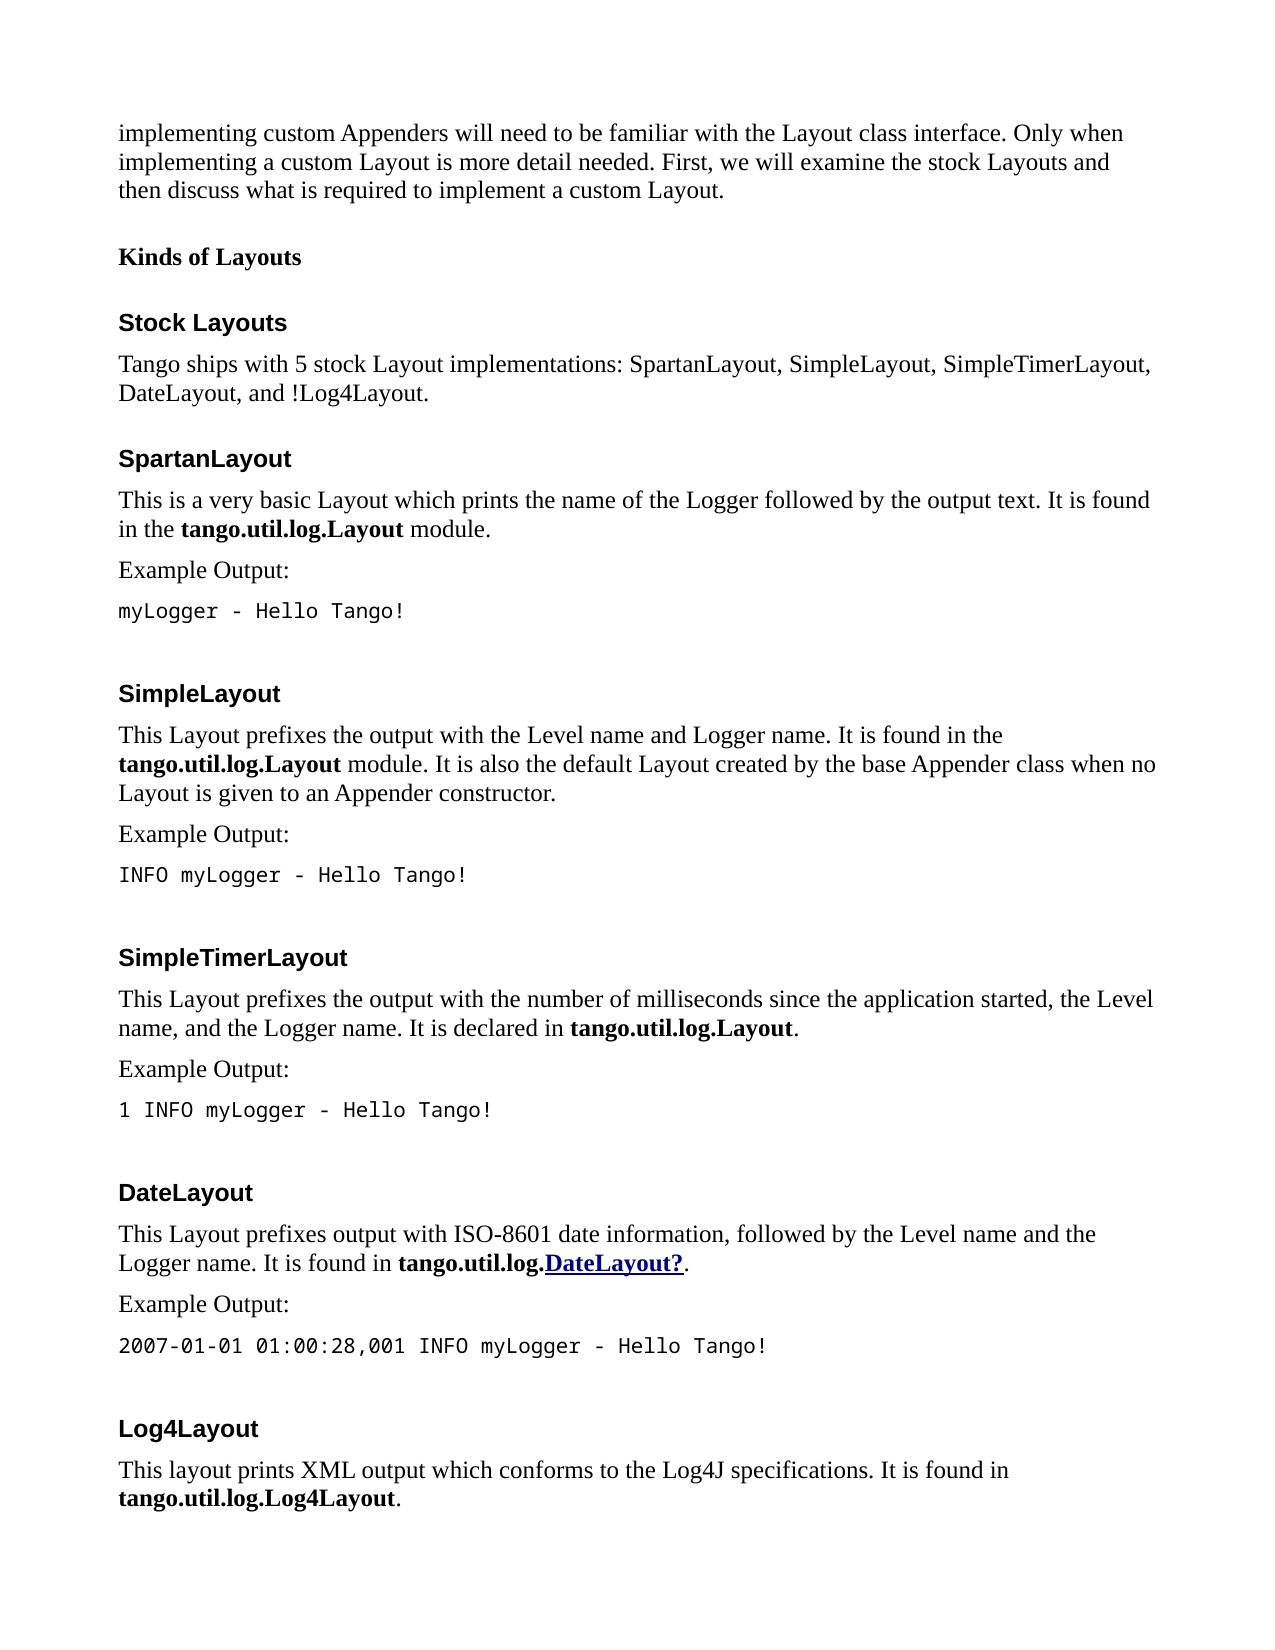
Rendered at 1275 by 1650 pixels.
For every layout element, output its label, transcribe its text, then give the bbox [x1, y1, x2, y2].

text Example Output: [118, 1289, 1157, 1318]
subtitle SimpleTimerLayout [118, 943, 1157, 972]
subtitle SimpleLayout [118, 679, 1157, 708]
text implementing custom Appenders will need to be familiar with the Layout class interface. Only when implementing a custom Layout is more detail needed. First, we will examine the stock Layouts and then discuss what is required to implement a custom Layout. [118, 118, 1157, 204]
text Tango ships with 5 stock Layout implementations: SpartanLayout, SimpleLayout, SimpleTimerLayout, DateLayout, and !Log4Layout. [118, 349, 1157, 407]
subtitle DateLayout [118, 1178, 1157, 1207]
text This Layout prefixes the output with the Level name and Logger name. It is found in the tango.util.log.Layout module. It is also the default Layout created by the base Appender class when no Layout is given to an Appender constructor. [118, 720, 1157, 807]
subtitle Kinds of Layouts [118, 242, 1157, 271]
text Example Output: [118, 555, 1157, 584]
text Example Output: [118, 1054, 1157, 1083]
text This layout prints XML output which conforms to the Log4J specifications. It is found in tango.util.log.Log4Layout. [118, 1455, 1157, 1512]
text This Layout prefixes output with ISO-8601 date information, followed by the Level name and the Logger name. It is found in tango.util.log.DateLayout?. [118, 1219, 1157, 1277]
text myLogger - Hello Tango! [118, 596, 1157, 625]
subtitle Log4Layout [118, 1414, 1157, 1442]
subtitle SpartanLayout [118, 444, 1157, 473]
subtitle Stock Layouts [118, 308, 1157, 337]
text This Layout prefixes the output with the number of milliseconds since the application started, the Level name, and the Logger name. It is declared in tango.util.log.Layout. [118, 984, 1157, 1042]
text This is a very basic Layout which prints the name of the Logger followed by the output text. It is found in the tango.util.log.Layout module. [118, 485, 1157, 543]
text 2007-01-01 01:00:28,001 INFO myLogger - Hello Tango! [118, 1331, 1157, 1359]
text INFO myLogger - Hello Tango! [118, 860, 1157, 889]
text 1 INFO myLogger - Hello Tango! [118, 1096, 1157, 1124]
text Example Output: [118, 819, 1157, 848]
